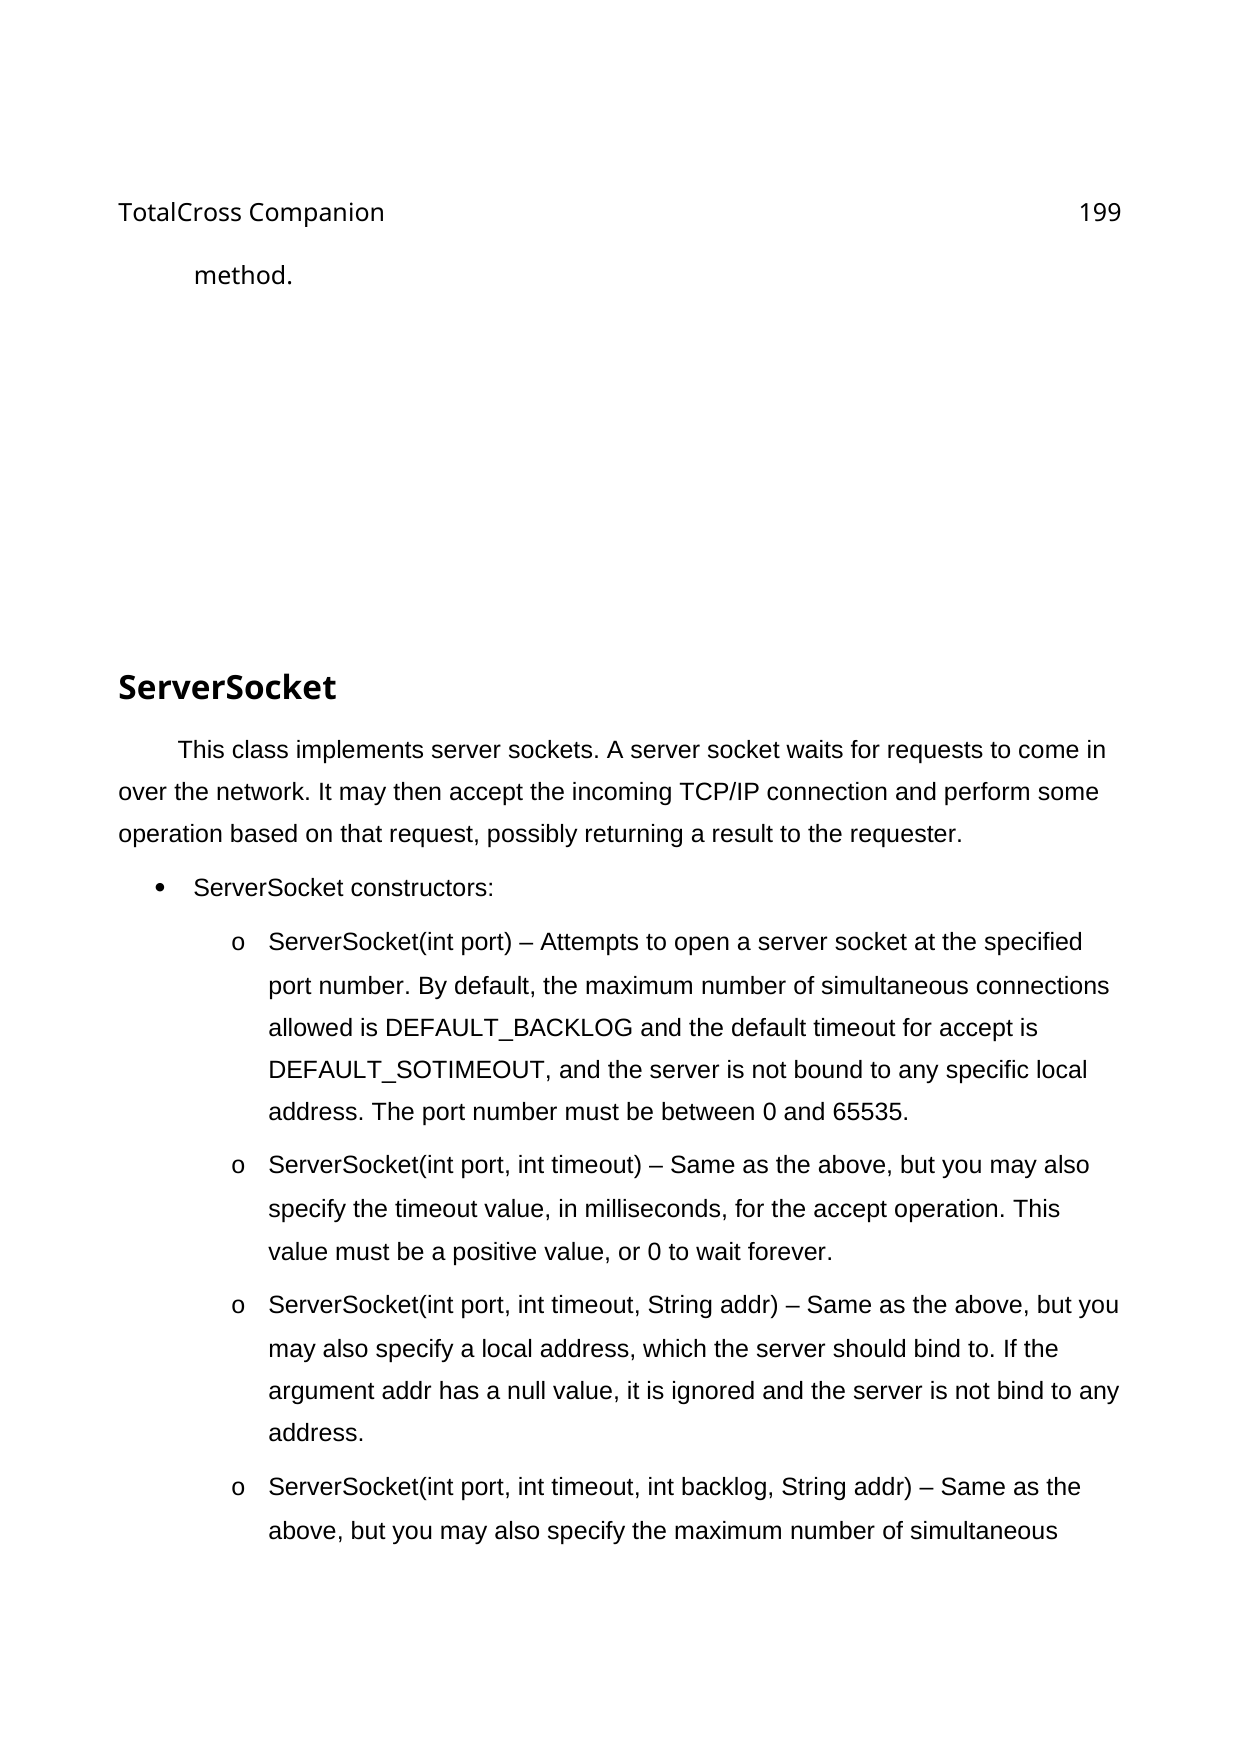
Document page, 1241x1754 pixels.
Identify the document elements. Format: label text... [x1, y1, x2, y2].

list ServerSocket(int port, int timeout, int backlog, String addr) – Same as the above, but you may also specify the maximum number of simultaneous [231, 1473, 1122, 1545]
subtitle ServerSocket [118, 663, 1122, 709]
list ServerSocket constructors: [156, 874, 1122, 902]
list ServerSocket(int port, int timeout) – Same as the above, but you may also specify the timeout value, in milliseconds, for the accept operation. This value must be a positive value, or 0 to wait forever. [231, 1151, 1122, 1265]
list ServerSocket(int port, int timeout, String addr) – Same as the above, but you may also specify a local address, which the server should bind to. If the argument addr has a null value, it is ignored and the server is not bind to any address. [231, 1291, 1122, 1447]
text This class implements server sockets. A server socket waits for requests to come in over the network. It may then accept the incoming TCP/IP connection and perform some operation based on that request, possibly returning a result to the requester. [118, 736, 1122, 848]
list method. [156, 258, 1122, 292]
list ServerSocket(int port) – Attempts to open a server socket at the specified port number. By default, the maximum number of simultaneous connections allowed is DEFAULT_BACKLOG and the default timeout for accept is DEFAULT_SOTIMEOUT, and the server is not bound to any specific local address. The port number must be between 0 and 65535. [231, 928, 1122, 1126]
